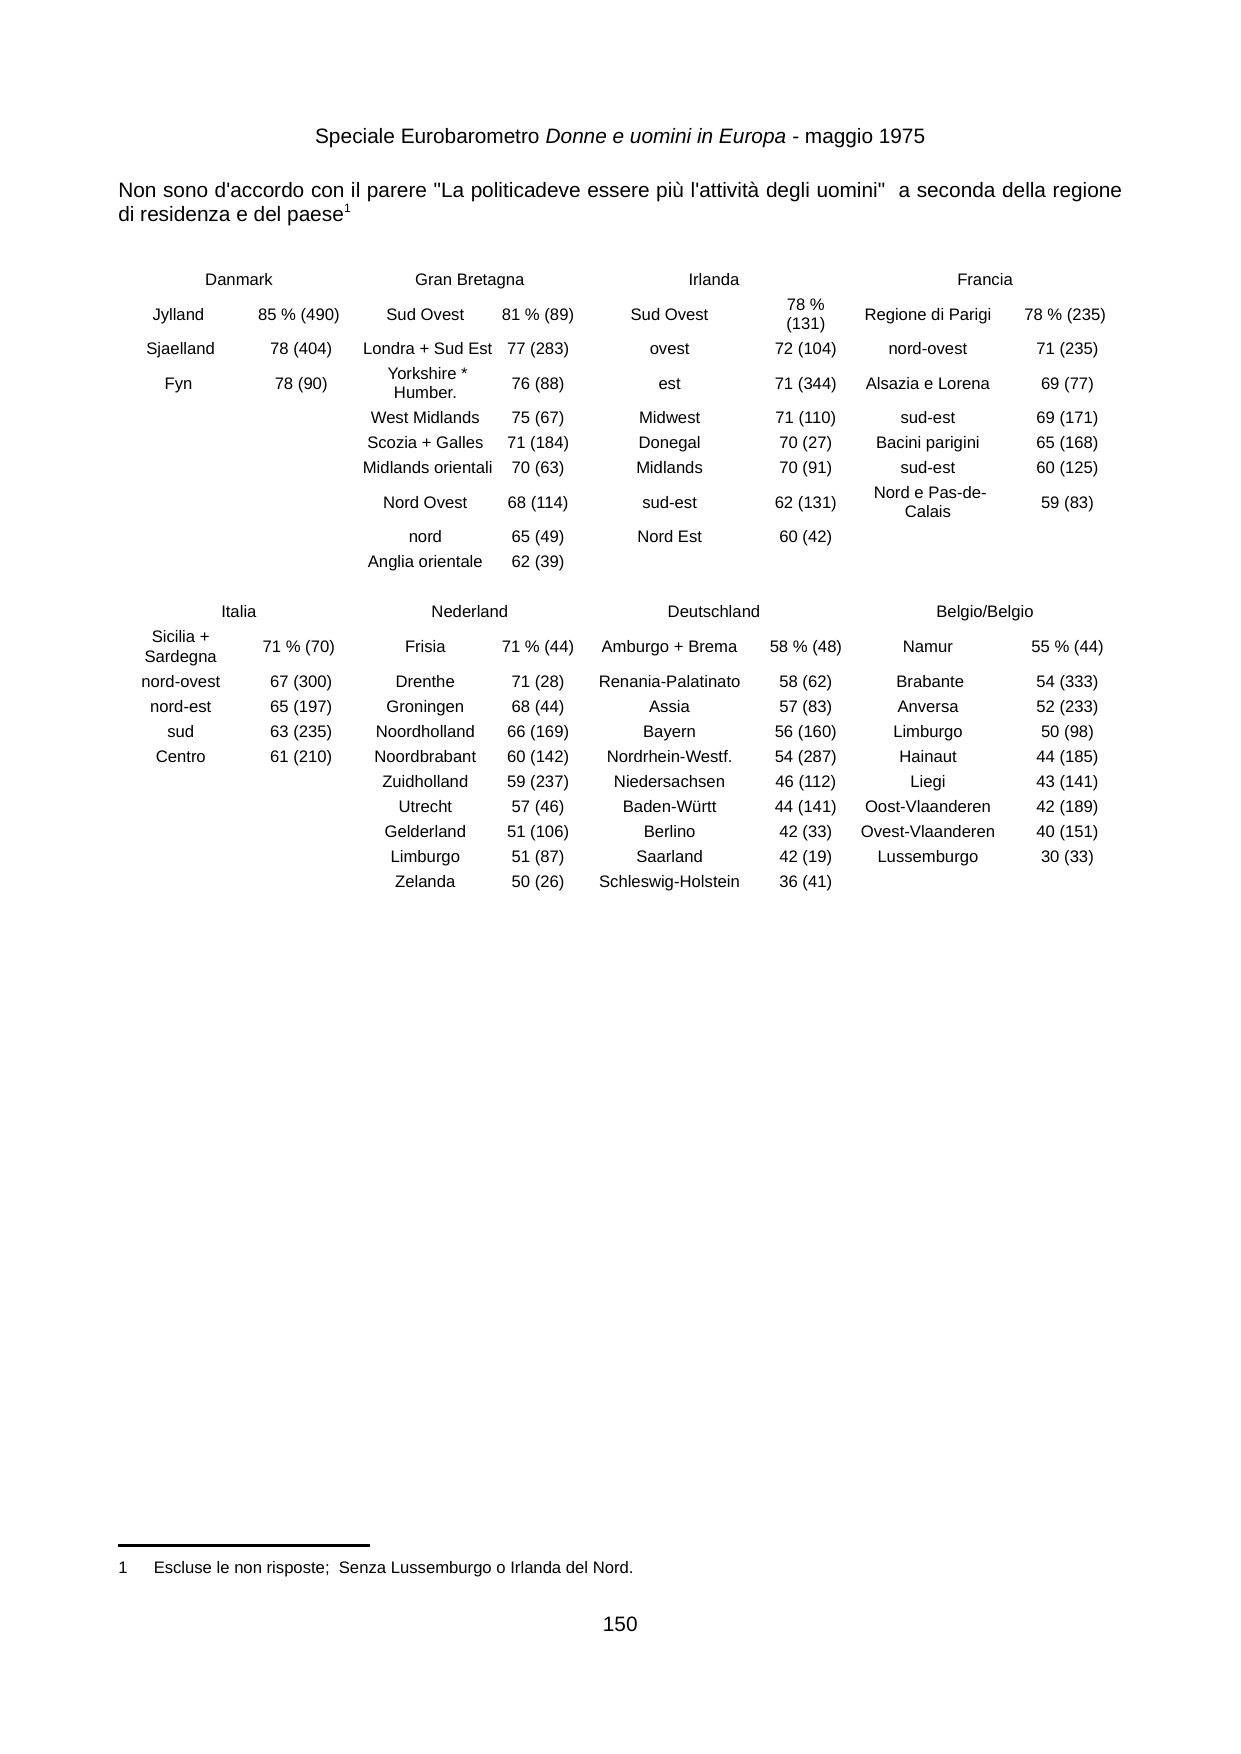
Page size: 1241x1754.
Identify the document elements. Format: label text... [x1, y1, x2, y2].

table_cell 54 (333) [1013, 669, 1122, 693]
table_cell [243, 405, 359, 430]
table_cell 57 (83) [764, 694, 848, 718]
table_cell Ovest-Vlaanderen [848, 819, 1012, 843]
table_cell 58 % (48) [764, 624, 848, 668]
table_cell [118, 769, 243, 793]
table_cell Scozia + Galles [359, 430, 496, 455]
table_cell [118, 869, 243, 893]
table_cell nord [359, 524, 496, 549]
table_cell Regione di Parigi [848, 292, 1012, 336]
table_cell 71 (344) [764, 361, 848, 405]
table_cell 62 (39) [496, 549, 580, 574]
table_cell nord-ovest [118, 669, 243, 693]
table_cell [118, 574, 243, 599]
table_cell [118, 549, 243, 574]
table_cell 36 (41) [764, 869, 848, 893]
table_cell [118, 430, 243, 455]
table_cell 70 (27) [764, 430, 848, 455]
table_cell 51 (87) [496, 844, 580, 868]
table_cell 42 (189) [1013, 794, 1122, 818]
table_cell Jylland [118, 292, 243, 336]
table_cell sud-est [848, 455, 1012, 480]
table_cell Berlino [580, 819, 763, 843]
table_cell 60 (42) [764, 524, 848, 549]
table_cell Midwest [580, 405, 763, 430]
table_cell 54 (287) [764, 744, 848, 768]
table_cell [243, 844, 359, 868]
table_cell 77 (283) [496, 336, 580, 361]
table_cell [243, 574, 359, 599]
table_cell [118, 844, 243, 868]
table_cell 65 (197) [243, 694, 359, 718]
table_cell 70 (63) [496, 455, 580, 480]
table_cell 46 (112) [764, 769, 848, 793]
table_cell 70 (91) [764, 455, 848, 480]
table_cell Oost-Vlaanderen [848, 794, 1012, 818]
table_cell 52 (233) [1013, 694, 1122, 718]
table_cell 63 (235) [243, 719, 359, 743]
table_cell 81 % (89) [496, 292, 580, 336]
table_cell est [580, 361, 763, 405]
table_cell Assia [580, 694, 763, 718]
table_cell Anglia orientale [359, 549, 496, 574]
table_cell [243, 549, 359, 574]
table_cell [848, 549, 1012, 574]
table_cell 71 (235) [1013, 336, 1122, 361]
table_cell 42 (33) [764, 819, 848, 843]
table_cell 78 (404) [243, 336, 359, 361]
table_cell Bayern [580, 719, 763, 743]
table_cell Noordbrabant [359, 744, 496, 768]
table_cell 60 (142) [496, 744, 580, 768]
table_cell 71 (184) [496, 430, 580, 455]
table_cell 50 (98) [1013, 719, 1122, 743]
text Non sono d'accordo con il parere "La politicadeve essere più l'attività degli uomini" a seconda della regione di residenza e del paese [118, 177, 1122, 225]
table_cell Bacini parigini [848, 430, 1012, 455]
table_cell [1013, 869, 1122, 893]
table_cell [580, 574, 763, 599]
table_cell [118, 819, 243, 843]
table_cell [848, 524, 1012, 549]
table_cell 71 (110) [764, 405, 848, 430]
table_cell [848, 574, 1012, 599]
table_cell [243, 480, 359, 524]
table_cell [359, 574, 496, 599]
table_cell [243, 430, 359, 455]
table_cell [243, 455, 359, 480]
table_cell Utrecht [359, 794, 496, 818]
table_cell 57 (46) [496, 794, 580, 818]
table_cell [118, 455, 243, 480]
table_cell 75 (67) [496, 405, 580, 430]
table_cell 69 (77) [1013, 361, 1122, 405]
table_cell nord-ovest [848, 336, 1012, 361]
table_cell [1013, 549, 1122, 574]
table_cell [1013, 524, 1122, 549]
table_cell 43 (141) [1013, 769, 1122, 793]
table_cell 42 (19) [764, 844, 848, 868]
table_cell Anversa [848, 694, 1012, 718]
table_cell [118, 480, 243, 524]
table_cell Fyn [118, 361, 243, 405]
table_cell 55 % (44) [1013, 624, 1122, 668]
table_cell 85 % (490) [243, 292, 359, 336]
table_header Irlanda [580, 267, 848, 292]
table_cell Italia [118, 599, 359, 624]
table_cell [848, 869, 1012, 893]
table_cell 62 (131) [764, 480, 848, 524]
table_cell 51 (106) [496, 819, 580, 843]
table_cell Liegi [848, 769, 1012, 793]
table_cell Sud Ovest [359, 292, 496, 336]
table_cell 68 (114) [496, 480, 580, 524]
table_cell ovest [580, 336, 763, 361]
table_cell [1013, 574, 1122, 599]
table_cell Lussemburgo [848, 844, 1012, 868]
table_cell [118, 794, 243, 818]
table_header Danmark [118, 267, 359, 292]
table_cell sud [118, 719, 243, 743]
table_header Francia [848, 267, 1122, 292]
table_cell 68 (44) [496, 694, 580, 718]
table_cell [118, 405, 243, 430]
table_cell Limburgo [848, 719, 1012, 743]
table_cell Brabante [848, 669, 1012, 693]
table_cell Nederland [359, 599, 580, 624]
table_cell [243, 524, 359, 549]
table_cell Yorkshire * Humber. [359, 361, 496, 405]
table_cell 44 (141) [764, 794, 848, 818]
table_cell 71 % (70) [243, 624, 359, 668]
table_cell West Midlands [359, 405, 496, 430]
table_cell Zuidholland [359, 769, 496, 793]
table_cell Midlands orientali [359, 455, 496, 480]
table_cell 65 (49) [496, 524, 580, 549]
table_cell Centro [118, 744, 243, 768]
table_cell 59 (83) [1013, 480, 1122, 524]
table_cell Londra + Sud Est [359, 336, 496, 361]
table_cell 78 (90) [243, 361, 359, 405]
table_cell [580, 549, 763, 574]
table_cell 30 (33) [1013, 844, 1122, 868]
table_cell Nordrhein-Westf. [580, 744, 763, 768]
table_cell 56 (160) [764, 719, 848, 743]
table_cell 76 (88) [496, 361, 580, 405]
table_cell Baden-Württ [580, 794, 763, 818]
table_cell 67 (300) [243, 669, 359, 693]
table_cell 58 (62) [764, 669, 848, 693]
table_cell sud-est [848, 405, 1012, 430]
table_cell 60 (125) [1013, 455, 1122, 480]
table_cell 71 (28) [496, 669, 580, 693]
table_cell Alsazia e Lorena [848, 361, 1012, 405]
table_cell Amburgo + Brema [580, 624, 763, 668]
table_cell Nord Est [580, 524, 763, 549]
table_cell Schleswig-Holstein [580, 869, 763, 893]
table_cell 61 (210) [243, 744, 359, 768]
table_cell nord-est [118, 694, 243, 718]
table_cell Sicilia + Sardegna [118, 624, 243, 668]
table_cell 50 (26) [496, 869, 580, 893]
table_cell Sjaelland [118, 336, 243, 361]
table_cell 40 (151) [1013, 819, 1122, 843]
table_cell Saarland [580, 844, 763, 868]
table_cell [118, 524, 243, 549]
table_cell [243, 819, 359, 843]
table_cell 66 (169) [496, 719, 580, 743]
table_cell 44 (185) [1013, 744, 1122, 768]
table_cell Midlands [580, 455, 763, 480]
table_cell Noordholland [359, 719, 496, 743]
table_cell Limburgo [359, 844, 496, 868]
table_cell Drenthe [359, 669, 496, 693]
table_cell 78 % (235) [1013, 292, 1122, 336]
table_cell Groningen [359, 694, 496, 718]
table_cell Namur [848, 624, 1012, 668]
table_cell Belgio/Belgio [848, 599, 1122, 624]
table_header Gran Bretagna [359, 267, 580, 292]
table_cell Gelderland [359, 819, 496, 843]
table_cell Deutschland [580, 599, 848, 624]
table_cell [243, 794, 359, 818]
table_cell Sud Ovest [580, 292, 763, 336]
table_cell Hainaut [848, 744, 1012, 768]
table_cell Zelanda [359, 869, 496, 893]
table_cell Nord e Pas-de-Calais [848, 480, 1012, 524]
table_cell sud-est [580, 480, 763, 524]
table_cell [243, 869, 359, 893]
table_cell 59 (237) [496, 769, 580, 793]
table_cell 78 % (131) [764, 292, 848, 336]
table_cell 69 (171) [1013, 405, 1122, 430]
table_cell Niedersachsen [580, 769, 763, 793]
table_cell [243, 769, 359, 793]
table_cell Nord Ovest [359, 480, 496, 524]
table_cell [764, 549, 848, 574]
table_cell Donegal [580, 430, 763, 455]
table_cell Frisia [359, 624, 496, 668]
table_cell [764, 574, 848, 599]
table_cell [496, 574, 580, 599]
table_cell Renania-Palatinato [580, 669, 763, 693]
table_cell 65 (168) [1013, 430, 1122, 455]
text Escluse le non risposte; Senza Lussemburgo o Irlanda del Nord. [118, 1557, 1122, 1577]
table_cell 72 (104) [764, 336, 848, 361]
table_cell 71 % (44) [496, 624, 580, 668]
